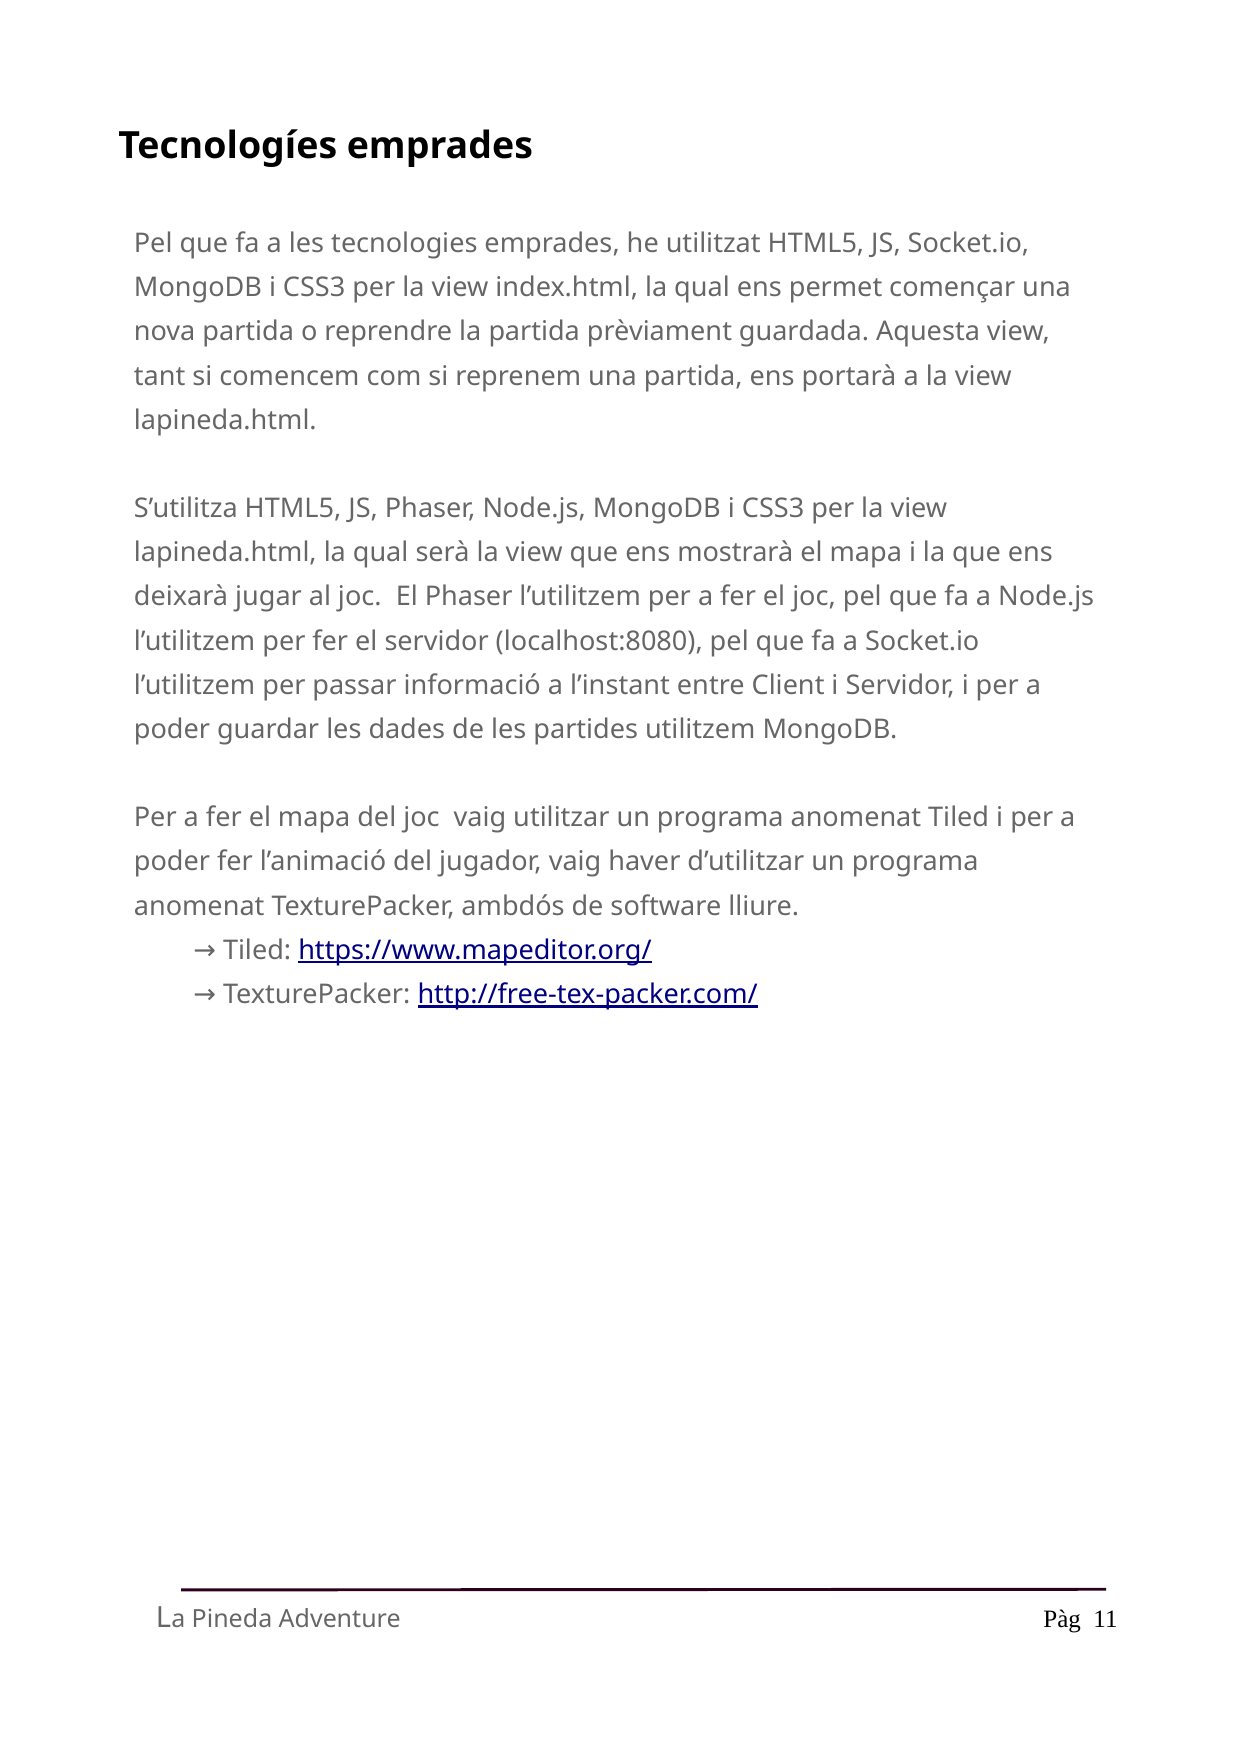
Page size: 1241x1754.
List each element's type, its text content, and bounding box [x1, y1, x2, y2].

text Tecnologíes emprades [118, 118, 1106, 169]
text Pel que fa a les tecnologies emprades, he utilitzat HTML5, JS, Socket.io, MongoDB i CSS3 per la view index.html, la qual ens permet començar una nova partida o reprendre la partida prèviament guardada. Aquesta view, tant si comencem com si reprenem una partida, ens portarà a la view lapineda.html. [134, 223, 1106, 437]
text Per a fer el mapa del joc vaig utilitzar un programa anomenat Tiled i per a poder fer l’animació del jugador, vaig haver d’utilitzar un programa anomenat TexturePacker, ambdós de software lliure. [134, 798, 1106, 923]
text → Tiled: https://www.mapeditor.org/ [134, 930, 1106, 967]
text → TexturePacker: http://free-tex-packer.com/ [134, 974, 1106, 1011]
text S’utilitza HTML5, JS, Phaser, Node.js, MongoDB i CSS3 per la view lapineda.html, la qual serà la view que ens mostrarà el mapa i la que ens deixarà jugar al joc. El Phaser l’utilitzem per a fer el joc, pel que fa a Node.js l’utilitzem per fer el servidor (localhost:8080), pel que fa a Socket.io l’utilitzem per passar informació a l’instant entre Client i Servidor, i per a poder guardar les dades de les partides utilitzem MongoDB. [134, 488, 1106, 746]
